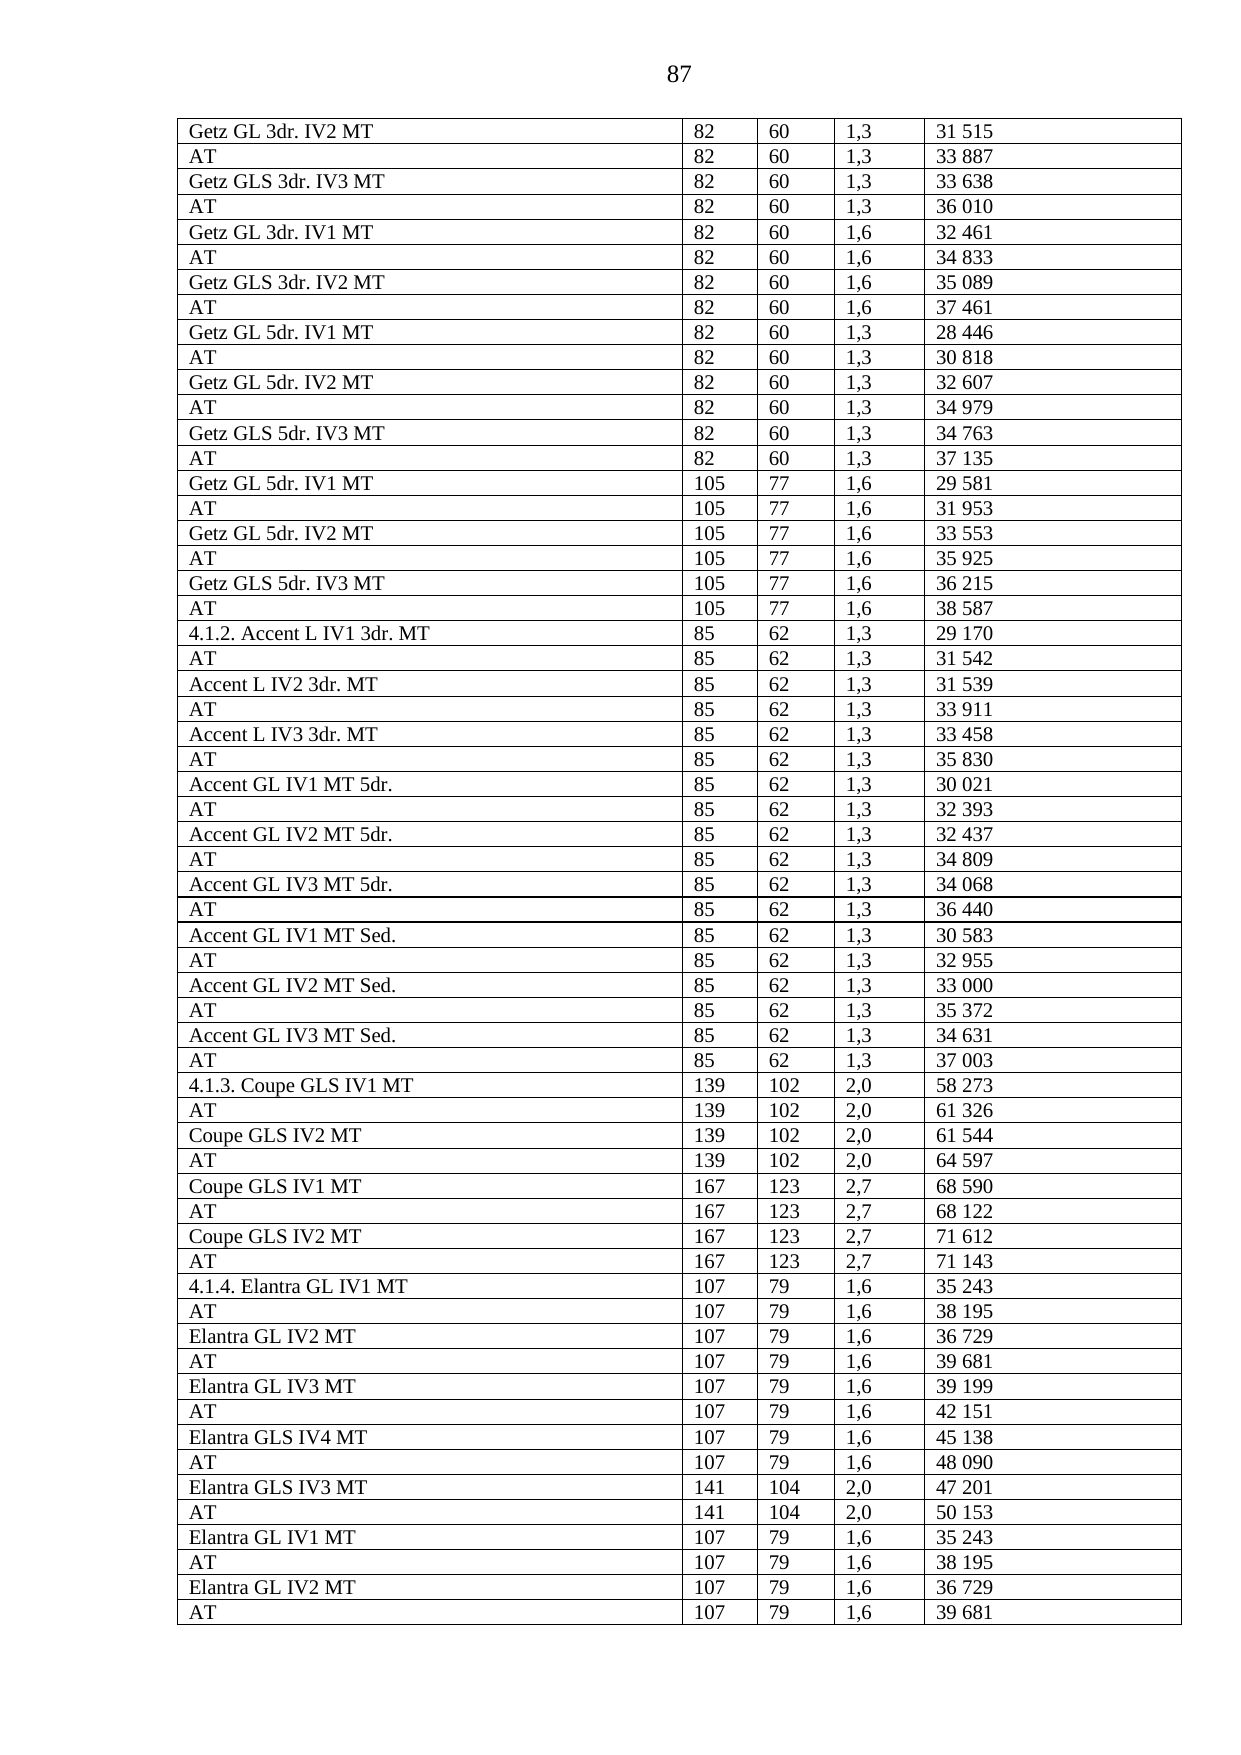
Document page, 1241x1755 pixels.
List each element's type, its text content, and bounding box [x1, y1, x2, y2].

table_cell 1,6 [835, 1299, 924, 1323]
table_cell 39 681 [925, 1349, 1181, 1373]
table_cell Coupe GLS IV1 MT [178, 1174, 682, 1198]
table_cell 1,3 [835, 119, 924, 143]
table_cell Elantra GL IV2 MT [178, 1575, 682, 1599]
table_cell 167 [683, 1199, 757, 1223]
table_cell 102 [758, 1149, 834, 1172]
table_cell 77 [758, 596, 834, 620]
table_cell 82 [683, 370, 757, 394]
table_cell 85 [683, 973, 757, 997]
table_cell 60 [758, 169, 834, 193]
table_cell 34 631 [925, 1023, 1181, 1047]
table_cell 60 [758, 420, 834, 444]
table_cell 71 143 [925, 1249, 1181, 1273]
table_cell Getz GL 5dr. IV2 MT [178, 521, 682, 545]
table_cell 123 [758, 1199, 834, 1223]
table_cell Getz GL 5dr. IV1 MT [178, 320, 682, 344]
table_cell AT [178, 1249, 682, 1273]
table_cell 85 [683, 697, 757, 721]
table_cell Accent GL IV2 MT Sed. [178, 973, 682, 997]
table_cell 1,6 [835, 471, 924, 495]
table_cell 31 542 [925, 646, 1181, 670]
table_cell Coupe GLS IV2 MT [178, 1224, 682, 1248]
table_cell 62 [758, 747, 834, 771]
table_cell 1,3 [835, 772, 924, 796]
table_cell 2,0 [835, 1098, 924, 1122]
table_cell 85 [683, 948, 757, 972]
table_cell 107 [683, 1450, 757, 1474]
table_cell Elantra GL IV1 MT [178, 1525, 682, 1549]
table_cell 79 [758, 1299, 834, 1323]
table_cell 30 583 [925, 923, 1181, 947]
table_cell 62 [758, 621, 834, 645]
table_cell Elantra GLS IV3 MT [178, 1475, 682, 1499]
table_cell 62 [758, 898, 834, 921]
table_cell 82 [683, 169, 757, 193]
table_cell Accent GL IV2 MT 5dr. [178, 822, 682, 846]
table_cell 1,3 [835, 948, 924, 972]
table_cell Accent GL IV1 MT Sed. [178, 923, 682, 947]
table_cell 36 215 [925, 571, 1181, 595]
table_cell 1,3 [835, 345, 924, 369]
table_cell Getz GL 5dr. IV1 MT [178, 471, 682, 495]
table_cell 1,6 [835, 220, 924, 244]
table_cell 1,6 [835, 295, 924, 319]
table_cell AT [178, 295, 682, 319]
table_cell 1,6 [835, 1575, 924, 1599]
table_cell 107 [683, 1600, 757, 1624]
table_cell 1,6 [835, 1600, 924, 1624]
table_cell Accent L IV3 3dr. MT [178, 722, 682, 746]
table_cell 60 [758, 195, 834, 218]
table_cell Getz GLS 5dr. IV3 MT [178, 571, 682, 595]
table_cell 42 151 [925, 1400, 1181, 1423]
table_cell Elantra GL IV2 MT [178, 1324, 682, 1348]
table_cell AT [178, 646, 682, 670]
table_cell 35 089 [925, 270, 1181, 294]
table_cell 79 [758, 1374, 834, 1398]
table_cell 85 [683, 847, 757, 871]
table_cell 60 [758, 446, 834, 469]
table_cell 33 911 [925, 697, 1181, 721]
table_cell 85 [683, 747, 757, 771]
table_cell 107 [683, 1550, 757, 1574]
table_cell 167 [683, 1174, 757, 1198]
table_cell 107 [683, 1525, 757, 1549]
table_cell 62 [758, 772, 834, 796]
table_cell 107 [683, 1299, 757, 1323]
table_cell 1,6 [835, 245, 924, 269]
table_cell AT [178, 1400, 682, 1423]
table_cell 107 [683, 1575, 757, 1599]
table_cell 1,3 [835, 370, 924, 394]
table_cell 2,0 [835, 1073, 924, 1097]
table_cell 141 [683, 1475, 757, 1499]
table_cell AT [178, 245, 682, 269]
table_cell 1,3 [835, 747, 924, 771]
table_cell 37 003 [925, 1048, 1181, 1072]
table_cell 38 195 [925, 1299, 1181, 1323]
table_cell 79 [758, 1400, 834, 1423]
table_cell 107 [683, 1324, 757, 1348]
table_cell 82 [683, 119, 757, 143]
table_cell 139 [683, 1123, 757, 1147]
table_cell 1,6 [835, 1374, 924, 1398]
table_cell 107 [683, 1374, 757, 1398]
table_cell 29 170 [925, 621, 1181, 645]
table_cell 1,3 [835, 420, 924, 444]
table_cell 1,6 [835, 1450, 924, 1474]
table_cell 32 607 [925, 370, 1181, 394]
table_cell 62 [758, 1048, 834, 1072]
table_cell 107 [683, 1400, 757, 1423]
table_cell 47 201 [925, 1475, 1181, 1499]
table_cell 68 590 [925, 1174, 1181, 1198]
table_cell 85 [683, 898, 757, 921]
table_cell 62 [758, 646, 834, 670]
table_cell AT [178, 1048, 682, 1072]
table_cell 60 [758, 295, 834, 319]
table_cell 1,6 [835, 1525, 924, 1549]
table_cell 1,6 [835, 1274, 924, 1298]
table_cell 31 539 [925, 671, 1181, 696]
table_cell AT [178, 1299, 682, 1323]
table_cell Getz GLS 3dr. IV3 MT [178, 169, 682, 193]
table_cell 62 [758, 822, 834, 846]
table_cell 60 [758, 144, 834, 168]
table_cell AT [178, 847, 682, 871]
table_cell 4.1.4. Elantra GL IV1 MT [178, 1274, 682, 1298]
table_cell 4.1.3. Coupe GLS IV1 MT [178, 1073, 682, 1097]
table_cell 62 [758, 923, 834, 947]
table_cell 82 [683, 420, 757, 444]
table_cell 104 [758, 1475, 834, 1499]
table_cell 102 [758, 1123, 834, 1147]
table_cell AT [178, 797, 682, 821]
table_cell 37 135 [925, 446, 1181, 469]
table_cell 105 [683, 521, 757, 545]
table_cell 32 437 [925, 822, 1181, 846]
table_cell 35 830 [925, 747, 1181, 771]
table_cell 35 243 [925, 1274, 1181, 1298]
table_cell 2,0 [835, 1149, 924, 1172]
table_cell 79 [758, 1600, 834, 1624]
table_cell Accent L IV2 3dr. MT [178, 671, 682, 696]
table_cell 62 [758, 847, 834, 871]
table_cell 33 553 [925, 521, 1181, 545]
table_cell 105 [683, 571, 757, 595]
table_cell AT [178, 345, 682, 369]
table_cell 1,3 [835, 898, 924, 921]
table_cell 1,3 [835, 722, 924, 746]
table_cell AT [178, 1500, 682, 1524]
table_cell 82 [683, 446, 757, 469]
table_cell Accent GL IV1 MT 5dr. [178, 772, 682, 796]
table_cell AT [178, 898, 682, 921]
table_cell 1,6 [835, 496, 924, 520]
table_cell 1,3 [835, 1048, 924, 1072]
table_cell 107 [683, 1349, 757, 1373]
table_cell AT [178, 1098, 682, 1122]
table_cell 68 122 [925, 1199, 1181, 1223]
table_cell 34 068 [925, 872, 1181, 896]
table_cell 123 [758, 1224, 834, 1248]
table_cell Accent GL IV3 MT Sed. [178, 1023, 682, 1047]
table_cell 48 090 [925, 1450, 1181, 1474]
table_cell 2,0 [835, 1123, 924, 1147]
table_cell 60 [758, 345, 834, 369]
table_cell AT [178, 1450, 682, 1474]
table_cell 85 [683, 822, 757, 846]
table_cell 1,6 [835, 1550, 924, 1574]
table_cell 1,3 [835, 973, 924, 997]
table_cell 79 [758, 1324, 834, 1348]
table_cell 79 [758, 1349, 834, 1373]
table_cell 36 729 [925, 1575, 1181, 1599]
table_cell 60 [758, 270, 834, 294]
table_cell 62 [758, 872, 834, 896]
table_cell 123 [758, 1249, 834, 1273]
table_cell 2,7 [835, 1249, 924, 1273]
table_cell AT [178, 144, 682, 168]
table_cell 36 729 [925, 1324, 1181, 1348]
table_cell 79 [758, 1274, 834, 1298]
table_cell 2,7 [835, 1174, 924, 1198]
table_cell 1,3 [835, 1023, 924, 1047]
table_cell 79 [758, 1425, 834, 1449]
table_cell Getz GL 3dr. IV1 MT [178, 220, 682, 244]
table_cell 105 [683, 471, 757, 495]
table_cell 37 461 [925, 295, 1181, 319]
table_cell 31 953 [925, 496, 1181, 520]
table_cell 82 [683, 320, 757, 344]
table_cell 33 458 [925, 722, 1181, 746]
table_cell 105 [683, 596, 757, 620]
table_cell Getz GLS 3dr. IV2 MT [178, 270, 682, 294]
table_cell 1,3 [835, 923, 924, 947]
table_cell 139 [683, 1098, 757, 1122]
table_cell 1,3 [835, 797, 924, 821]
table_cell AT [178, 1199, 682, 1223]
table_cell 1,3 [835, 446, 924, 469]
table_cell 33 000 [925, 973, 1181, 997]
table_cell 82 [683, 270, 757, 294]
table_cell 102 [758, 1098, 834, 1122]
table_cell 167 [683, 1249, 757, 1273]
table_cell 34 763 [925, 420, 1181, 444]
table_cell 30 021 [925, 772, 1181, 796]
table_cell 1,3 [835, 395, 924, 419]
table_cell 45 138 [925, 1425, 1181, 1449]
table_cell 79 [758, 1450, 834, 1474]
table_cell 32 955 [925, 948, 1181, 972]
table_cell 79 [758, 1550, 834, 1574]
table_cell 1,3 [835, 320, 924, 344]
table_cell 85 [683, 797, 757, 821]
table_cell AT [178, 546, 682, 570]
table_cell 105 [683, 496, 757, 520]
table_cell AT [178, 496, 682, 520]
table_cell 1,3 [835, 646, 924, 670]
table_cell 104 [758, 1500, 834, 1524]
table_cell 139 [683, 1149, 757, 1172]
table_cell 85 [683, 646, 757, 670]
table_cell 107 [683, 1425, 757, 1449]
table_cell 105 [683, 546, 757, 570]
table_cell 1,6 [835, 270, 924, 294]
table_cell 61 544 [925, 1123, 1181, 1147]
table_cell 38 195 [925, 1550, 1181, 1574]
table_cell 85 [683, 923, 757, 947]
table_cell AT [178, 395, 682, 419]
table_cell 85 [683, 722, 757, 746]
table_cell 1,6 [835, 1425, 924, 1449]
table_cell 71 612 [925, 1224, 1181, 1248]
table_cell 141 [683, 1500, 757, 1524]
table_cell 1,3 [835, 872, 924, 896]
table_cell 1,3 [835, 144, 924, 168]
table_cell 1,6 [835, 1349, 924, 1373]
table_cell 1,6 [835, 1400, 924, 1423]
table_cell 1,3 [835, 847, 924, 871]
table_cell 1,6 [835, 546, 924, 570]
table_cell 107 [683, 1274, 757, 1298]
table_cell 35 372 [925, 998, 1181, 1022]
table_cell 62 [758, 797, 834, 821]
table_cell 4.1.2. Accent L IV1 3dr. MT [178, 621, 682, 645]
table_cell AT [178, 446, 682, 469]
table_cell 62 [758, 998, 834, 1022]
table_cell 77 [758, 471, 834, 495]
table_cell 60 [758, 245, 834, 269]
table_cell AT [178, 747, 682, 771]
table_cell 85 [683, 671, 757, 696]
table_cell 82 [683, 295, 757, 319]
table_cell 38 587 [925, 596, 1181, 620]
table_cell 39 681 [925, 1600, 1181, 1624]
table_cell 139 [683, 1073, 757, 1097]
table_cell 82 [683, 144, 757, 168]
table_cell 82 [683, 345, 757, 369]
table_cell 77 [758, 521, 834, 545]
table_cell AT [178, 1550, 682, 1574]
table_cell 35 243 [925, 1525, 1181, 1549]
table_cell 167 [683, 1224, 757, 1248]
table_cell AT [178, 1149, 682, 1172]
table_cell 61 326 [925, 1098, 1181, 1122]
table_cell 34 809 [925, 847, 1181, 871]
table_cell 85 [683, 1048, 757, 1072]
table_cell Accent GL IV3 MT 5dr. [178, 872, 682, 896]
table_cell 60 [758, 395, 834, 419]
table_cell 60 [758, 320, 834, 344]
table_cell 82 [683, 395, 757, 419]
table_cell 82 [683, 195, 757, 218]
table_cell 28 446 [925, 320, 1181, 344]
table_cell 32 393 [925, 797, 1181, 821]
table_cell 29 581 [925, 471, 1181, 495]
table_cell AT [178, 195, 682, 218]
table_cell 64 597 [925, 1149, 1181, 1172]
table_cell 33 638 [925, 169, 1181, 193]
table_cell 60 [758, 119, 834, 143]
table_cell 85 [683, 621, 757, 645]
table_cell 2,0 [835, 1475, 924, 1499]
table_cell 36 440 [925, 898, 1181, 921]
table_cell 1,6 [835, 1324, 924, 1348]
table_cell 85 [683, 1023, 757, 1047]
table_cell 62 [758, 722, 834, 746]
table_cell 85 [683, 872, 757, 896]
table_cell 123 [758, 1174, 834, 1198]
table_cell 79 [758, 1525, 834, 1549]
table_cell 34 979 [925, 395, 1181, 419]
table_cell 1,6 [835, 596, 924, 620]
table_cell 1,3 [835, 169, 924, 193]
table_cell 30 818 [925, 345, 1181, 369]
table_cell 82 [683, 245, 757, 269]
table_cell 2,0 [835, 1500, 924, 1524]
table_cell 1,6 [835, 571, 924, 595]
table_cell 1,3 [835, 621, 924, 645]
table_cell Elantra GL IV3 MT [178, 1374, 682, 1398]
table_cell 50 153 [925, 1500, 1181, 1524]
table_cell 1,3 [835, 195, 924, 218]
table_cell 1,3 [835, 998, 924, 1022]
table_cell 1,3 [835, 671, 924, 696]
table_cell 62 [758, 671, 834, 696]
table_cell 2,7 [835, 1199, 924, 1223]
table_cell Elantra GLS IV4 MT [178, 1425, 682, 1449]
table_cell 39 199 [925, 1374, 1181, 1398]
table_cell 1,3 [835, 697, 924, 721]
table_cell 77 [758, 496, 834, 520]
table_cell 35 925 [925, 546, 1181, 570]
table_cell Getz GL 5dr. IV2 MT [178, 370, 682, 394]
table_cell 79 [758, 1575, 834, 1599]
table_cell 77 [758, 546, 834, 570]
table_cell Coupe GLS IV2 MT [178, 1123, 682, 1147]
table_cell 85 [683, 998, 757, 1022]
table_cell 2,7 [835, 1224, 924, 1248]
table_cell 62 [758, 973, 834, 997]
table_cell 62 [758, 1023, 834, 1047]
table_cell 82 [683, 220, 757, 244]
table_cell 36 010 [925, 195, 1181, 218]
table_cell 31 515 [925, 119, 1181, 143]
table_cell 34 833 [925, 245, 1181, 269]
table_cell AT [178, 1349, 682, 1373]
table_cell AT [178, 1600, 682, 1624]
table_cell 62 [758, 697, 834, 721]
table_cell 62 [758, 948, 834, 972]
table_cell AT [178, 998, 682, 1022]
table_cell AT [178, 596, 682, 620]
table_cell Getz GLS 5dr. IV3 MT [178, 420, 682, 444]
table_cell 102 [758, 1073, 834, 1097]
table_cell AT [178, 948, 682, 972]
table_cell AT [178, 697, 682, 721]
table_cell 33 887 [925, 144, 1181, 168]
table_cell 60 [758, 220, 834, 244]
table_cell 77 [758, 571, 834, 595]
table_cell Getz GL 3dr. IV2 MT [178, 119, 682, 143]
table_cell 1,6 [835, 521, 924, 545]
table_cell 32 461 [925, 220, 1181, 244]
table_cell 60 [758, 370, 834, 394]
table_cell 58 273 [925, 1073, 1181, 1097]
table_cell 1,3 [835, 822, 924, 846]
table_cell 85 [683, 772, 757, 796]
